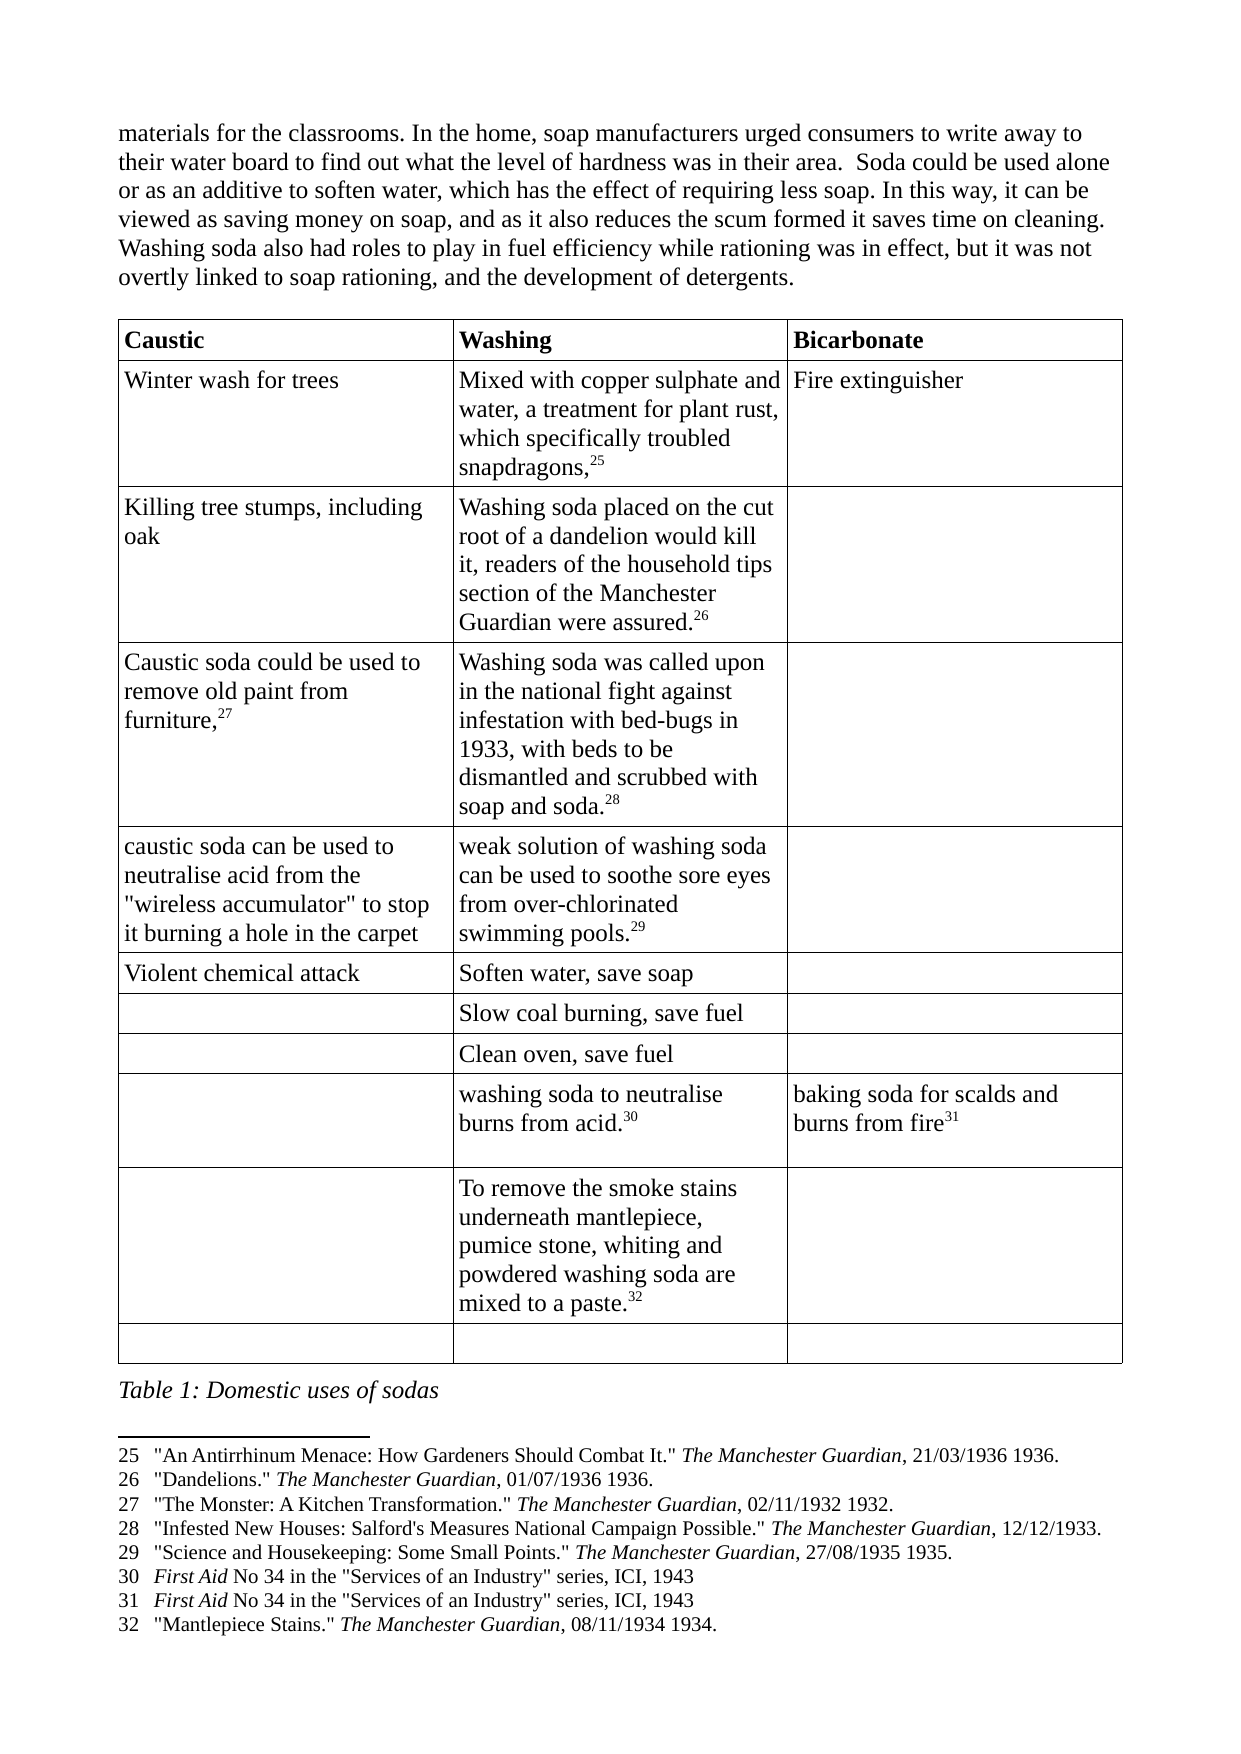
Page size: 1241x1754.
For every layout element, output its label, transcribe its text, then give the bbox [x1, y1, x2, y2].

table_cell [788, 1168, 1122, 1322]
table_cell [119, 1034, 453, 1073]
table_cell Mixed with copper sulphate and water, a treatment for plant rust, which specifically troubled snapdragons, [454, 361, 787, 486]
table_cell [119, 1324, 453, 1363]
table_cell [454, 1324, 787, 1363]
table_header Washing [454, 320, 787, 360]
table_cell Caustic soda could be used to remove old paint from furniture, [119, 643, 453, 826]
table_cell Violent chemical attack [119, 953, 453, 992]
table_header Bicarbonate [788, 320, 1122, 360]
table_cell [788, 1324, 1122, 1363]
table_header Caustic [119, 320, 453, 360]
table_cell caustic soda can be used to neutralise acid from the "wireless accumulator" to stop it burning a hole in the carpet [119, 827, 453, 952]
table_cell Soften water, save soap [454, 953, 787, 992]
table_cell [788, 953, 1122, 992]
table_cell Washing soda was called upon in the national fight against infestation with bed-bugs in 1933, with beds to be dismantled and scrubbed with soap and soda. [454, 643, 787, 826]
table_cell washing soda to neutralise burns from acid. [454, 1074, 787, 1167]
table_cell Slow coal burning, save fuel [454, 994, 787, 1033]
text materials for the classrooms. In the home, soap manufacturers urged consumers to write away to their water board to find out what the level of hardness was in their area. Soda could be used alone or as an additive to soften water, which has the effect of requiring less soap. In this way, it can be viewed as saving money on soap, and as it also reduces the scum formed it saves time on cleaning. Washing soda also had roles to play in fuel efficiency while rationing was in effect, but it was not overtly linked to soap rationing, and the development of detergents. [118, 118, 1122, 291]
table_cell [788, 643, 1122, 826]
table_cell baking soda for scalds and burns from fire [788, 1074, 1122, 1167]
table_cell [788, 487, 1122, 642]
table_cell [788, 994, 1122, 1033]
table_cell [119, 1168, 453, 1322]
text Table 1: Domestic uses of sodas [118, 1375, 1122, 1404]
table_cell weak solution of washing soda can be used to soothe sore eyes from over-chlorinated swimming pools. [454, 827, 787, 952]
table_cell [119, 1074, 453, 1167]
table_cell [788, 1034, 1122, 1073]
table_cell Fire extinguisher [788, 361, 1122, 486]
table_cell Killing tree stumps, including oak [119, 487, 453, 642]
table_cell Winter wash for trees [119, 361, 453, 486]
table_cell [788, 827, 1122, 952]
table_cell [119, 994, 453, 1033]
table_cell Washing soda placed on the cut root of a dandelion would kill it, readers of the household tips section of the Manchester Guardian were assured. [454, 487, 787, 642]
table_cell To remove the smoke stains underneath mantlepiece, pumice stone, whiting and powdered washing soda are mixed to a paste. [454, 1168, 787, 1322]
table_cell Clean oven, save fuel [454, 1034, 787, 1073]
